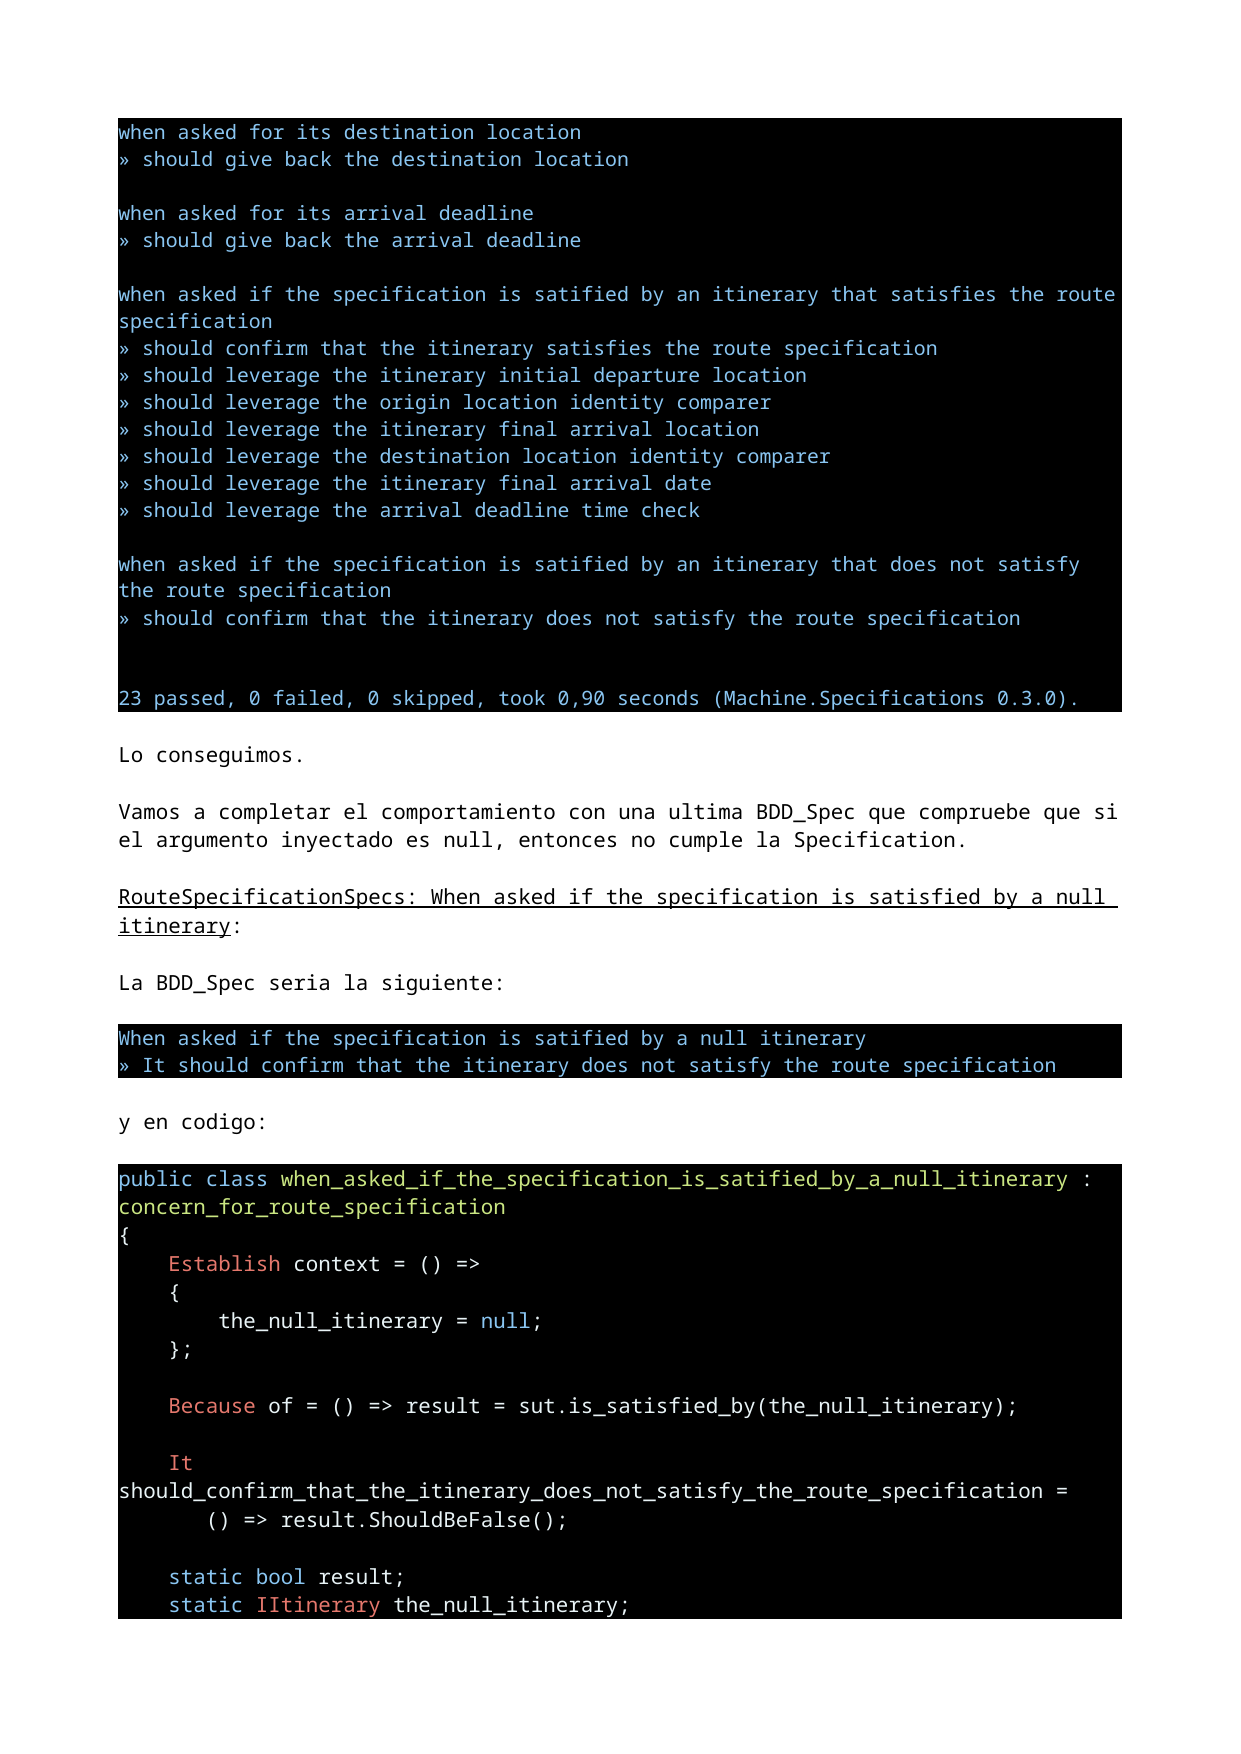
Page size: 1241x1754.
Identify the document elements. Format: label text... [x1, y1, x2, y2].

text { [118, 1221, 1122, 1249]
text when asked for its arrival deadline [118, 199, 1122, 226]
text static IItinerary the_null_itinerary; [118, 1590, 1122, 1619]
text y en codigo: [118, 1107, 1122, 1135]
text » should leverage the itinerary final arrival location [118, 415, 1122, 442]
text » should confirm that the itinerary satisfies the route specification [118, 334, 1122, 361]
text 23 passed, 0 failed, 0 skipped, took 0,90 seconds (Machine.Specifications 0.3.0). [118, 685, 1122, 712]
text Vamos a completar el comportamiento con una ultima BDD_Spec que compruebe que si el argumento inyectado es null, entonces no cumple la Specification. [118, 797, 1122, 854]
text () => result.ShouldBeFalse(); [118, 1505, 1122, 1533]
text » should leverage the itinerary final arrival date [118, 469, 1122, 496]
text when asked if the specification is satified by an itinerary that satisfies the route specification [118, 280, 1122, 334]
text { [118, 1277, 1122, 1306]
text when asked for its destination location [118, 118, 1122, 145]
text » should leverage the destination location identity comparer [118, 442, 1122, 469]
text Lo conseguimos. [118, 740, 1122, 768]
text When asked if the specification is satified by a null itinerary [118, 1024, 1122, 1051]
text » should leverage the origin location identity comparer [118, 388, 1122, 415]
text static bool result; [118, 1562, 1122, 1590]
text when asked if the specification is satified by an itinerary that does not satisfy the route specification [118, 550, 1122, 604]
text RouteSpecificationSpecs: When asked if the specification is satisfied by a null itinerary: [118, 882, 1122, 939]
text Establish context = () => [118, 1249, 1122, 1277]
text }; [118, 1334, 1122, 1363]
text Because of = () => result = sut.is_satisfied_by(the_null_itinerary); [118, 1391, 1122, 1420]
text the_null_itinerary = null; [118, 1306, 1122, 1334]
text » should confirm that the itinerary does not satisfy the route specification [118, 604, 1122, 631]
text public class when_asked_if_the_specification_is_satified_by_a_null_itinerary : concern_for_route_specification [118, 1164, 1122, 1221]
text It should_confirm_that_the_itinerary_does_not_satisfy_the_route_specification = [118, 1448, 1122, 1505]
text » should leverage the itinerary initial departure location [118, 361, 1122, 388]
text » It should confirm that the itinerary does not satisfy the route specification [118, 1051, 1122, 1078]
text » should give back the destination location [118, 145, 1122, 172]
text » should leverage the arrival deadline time check [118, 496, 1122, 523]
text » should give back the arrival deadline [118, 226, 1122, 253]
text La BDD_Spec seria la siguiente: [118, 968, 1122, 996]
